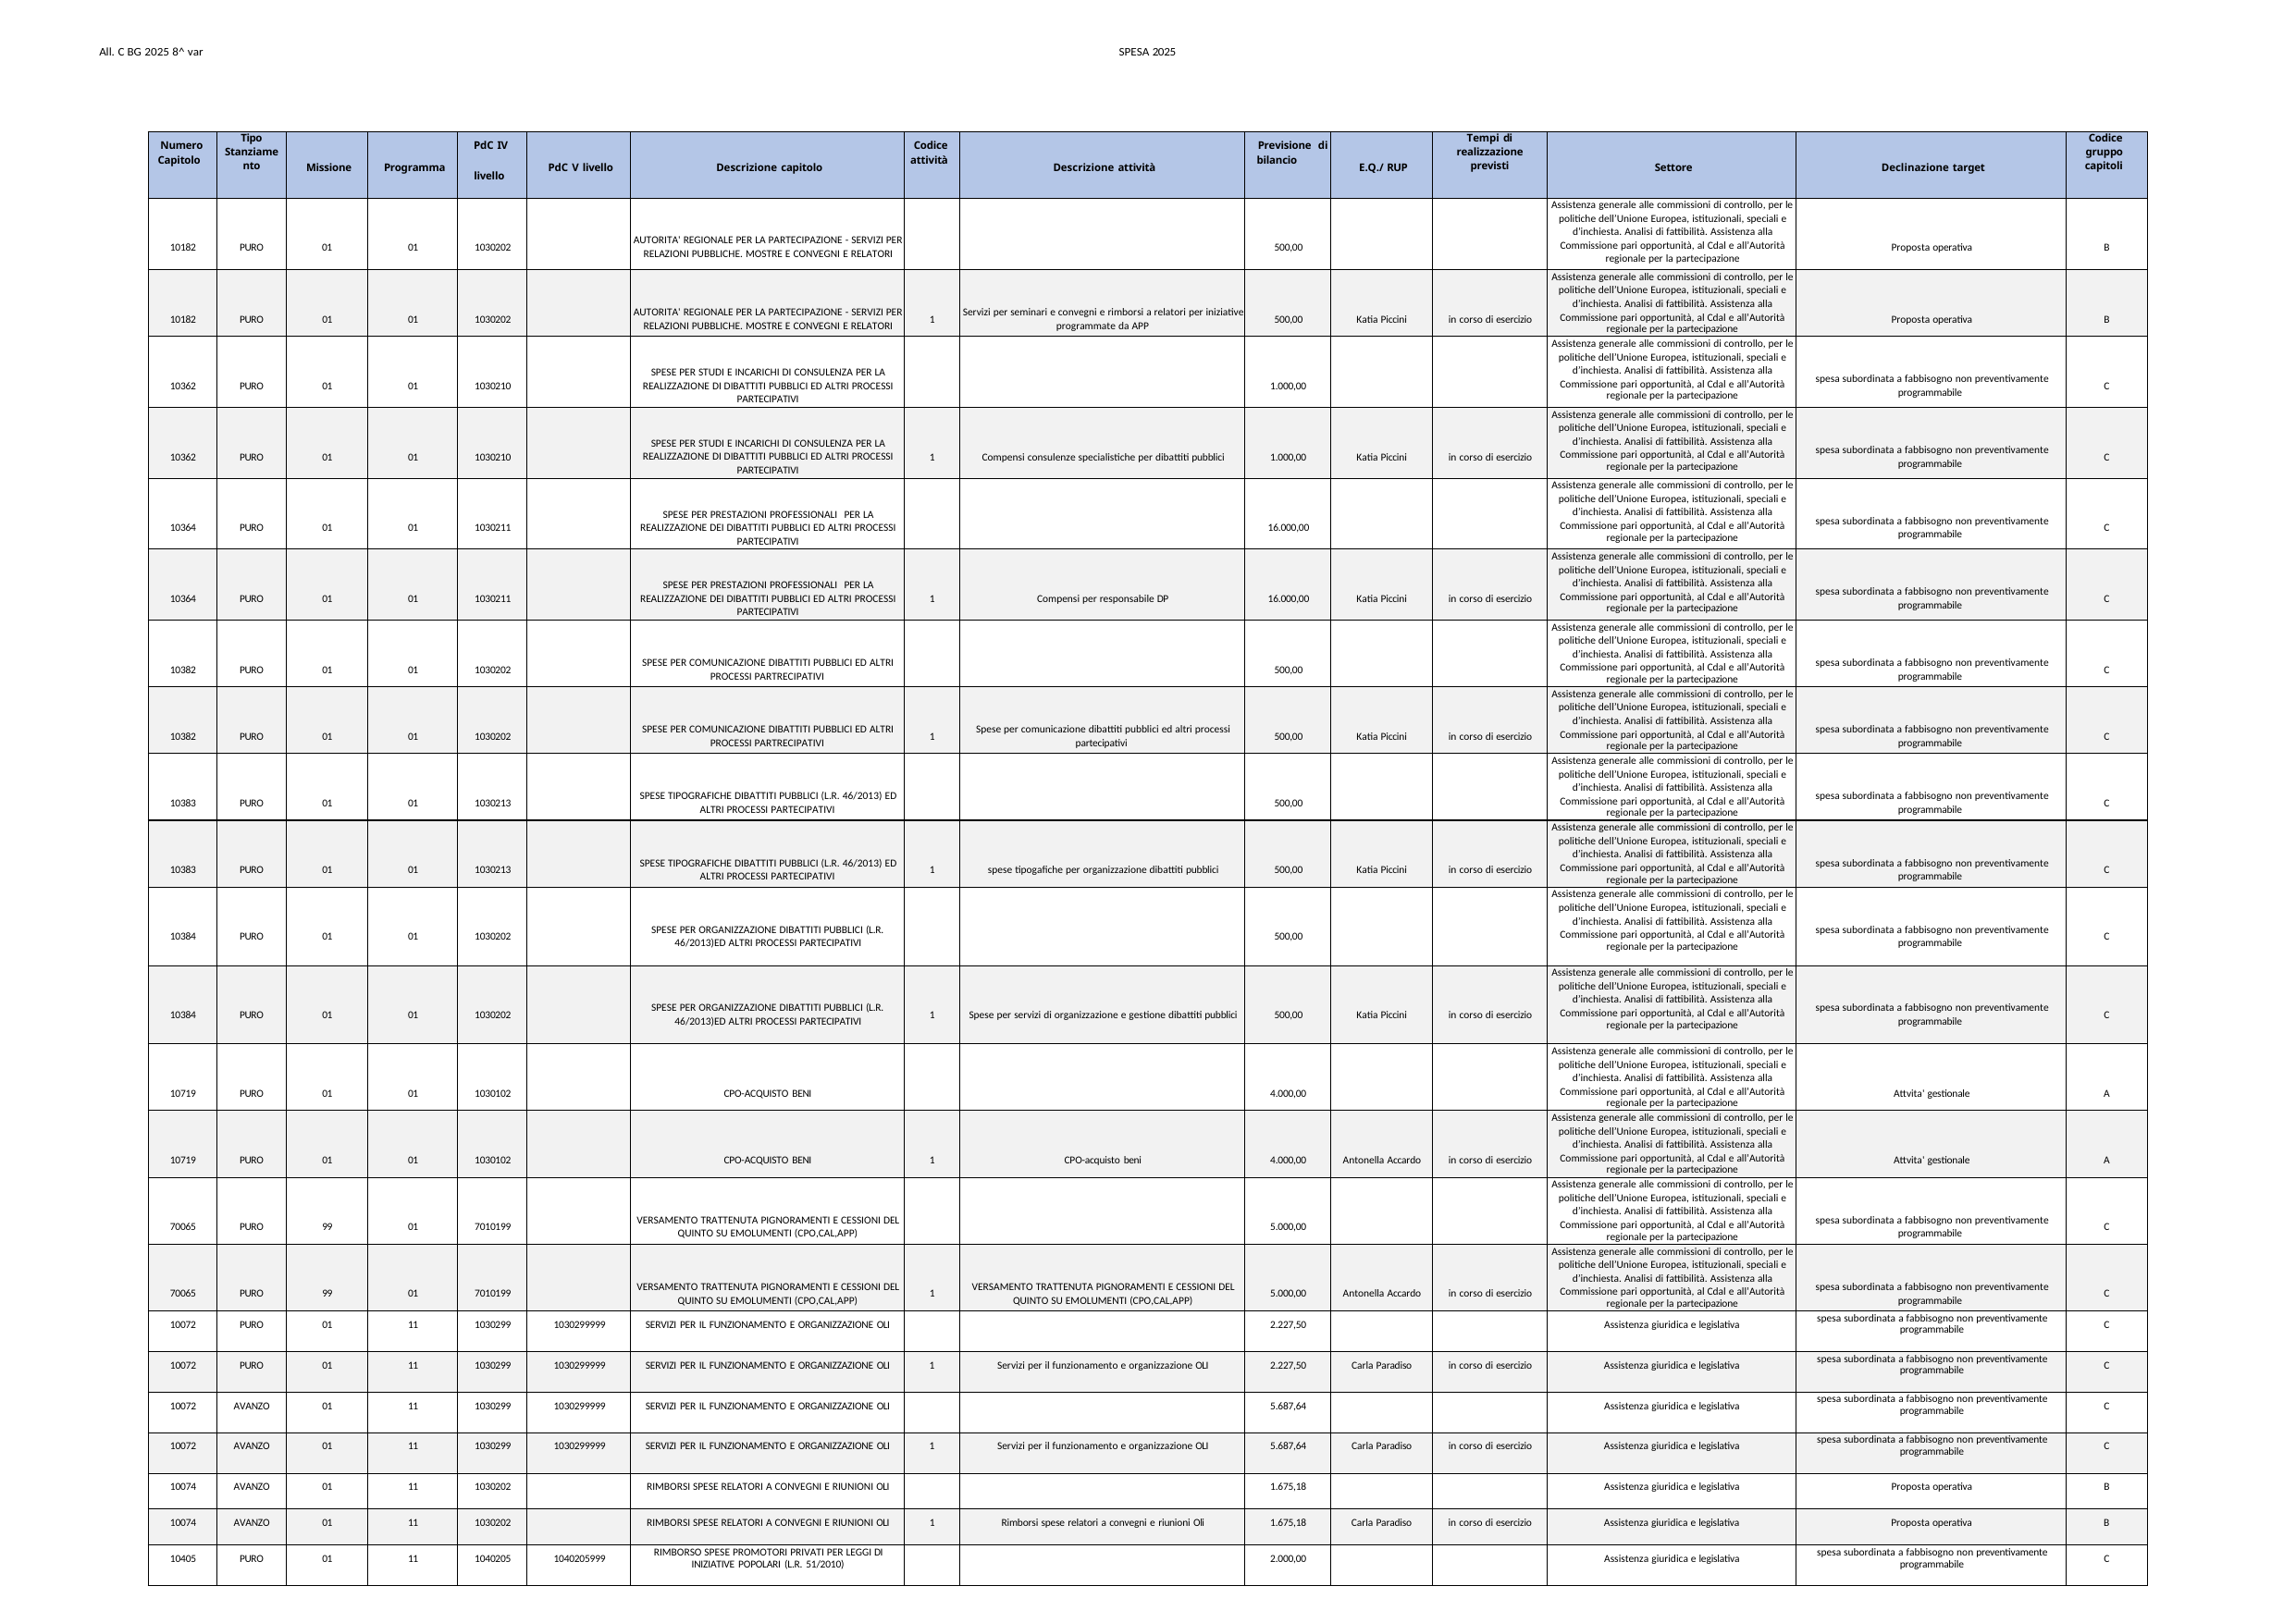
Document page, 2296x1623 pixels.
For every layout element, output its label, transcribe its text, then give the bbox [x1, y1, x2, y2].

table_cell 10384 [149, 966, 216, 1043]
table_cell [1331, 1044, 1432, 1110]
table_cell 01 [287, 1433, 367, 1472]
table_cell 11 [368, 1509, 457, 1544]
table_cell [527, 687, 630, 753]
table_cell Assistenza giuridica e legislativa [1548, 1509, 1796, 1544]
table_cell Servizi per seminari e convegni e rimborsi a relatori per iniziative programmate da APP [960, 270, 1244, 336]
table_cell SPESE PER PRESTAZIONI PROFESSIONALI PER LA REALIZZAZIONE DEI DIBATTITI PUBBLICI ED ALTRI PROCESSI PARTECIPATIVI [631, 479, 904, 548]
table_cell CPO-acquisto beni [960, 1111, 1244, 1177]
table_cell spesa subordinata a fabbisogno non preventivamente programmabile [1796, 1393, 2066, 1432]
table_cell Compensi per responsabile DP [960, 549, 1244, 620]
table_cell Spese per servizi di organizzazione e gestione dibattiti pubblici [960, 966, 1244, 1043]
table_cell [960, 479, 1244, 548]
table_cell Assistenza generale alle commissioni di controllo, per le politiche dell’Unione Europea, istituzionali, speciali e d’inchiesta. Analisi di fattibilità. Assistenza alla Commissione pari opportunità, al Cdal e all’Autorità regionale per la partecipazione [1548, 270, 1796, 336]
table_cell [1433, 1044, 1547, 1110]
table_cell in corso di esercizio [1433, 1245, 1547, 1310]
table_cell [527, 479, 630, 548]
table_header E.Q./ RUP [1331, 132, 1432, 198]
table_cell VERSAMENTO TRATTENUTA PIGNORAMENTI E CESSIONI DEL QUINTO SU EMOLUMENTI (CPO,CAL,APP) [960, 1245, 1244, 1310]
table_cell 01 [368, 821, 457, 887]
table_cell Assistenza generale alle commissioni di controllo, per le politiche dell’Unione Europea, istituzionali, speciali e d’inchiesta. Analisi di fattibilità. Assistenza alla Commissione pari opportunità, al Cdal e all’Autorità regionale per la partecipazione [1548, 1245, 1796, 1310]
table_cell 1040205999 [527, 1545, 630, 1585]
table_cell 1030202 [458, 621, 526, 686]
table_cell 70065 [149, 1178, 216, 1244]
table_cell 1 [905, 270, 959, 336]
table_cell 01 [287, 1352, 367, 1392]
table_cell 1030102 [458, 1111, 526, 1177]
table_cell 1030299 [458, 1311, 526, 1351]
table_cell PURO [217, 479, 286, 548]
table_cell 1030299999 [527, 1393, 630, 1432]
table_cell VERSAMENTO TRATTENUTA PIGNORAMENTI E CESSIONI DEL QUINTO SU EMOLUMENTI (CPO,CAL,APP) [631, 1178, 904, 1244]
table_cell [960, 1393, 1244, 1432]
table_cell PURO [217, 1178, 286, 1244]
table_cell 01 [368, 621, 457, 686]
table_cell 1030299 [458, 1393, 526, 1432]
table_cell 01 [287, 1393, 367, 1432]
table_cell [960, 1545, 1244, 1585]
table_cell [527, 1509, 630, 1544]
table_cell C [2067, 888, 2147, 965]
table_cell [905, 337, 959, 407]
table_cell spesa subordinata a fabbisogno non preventivamente programmabile [1796, 821, 2066, 887]
table_cell A [2067, 1044, 2147, 1110]
table_cell AVANZO [217, 1393, 286, 1432]
table_cell 01 [287, 1111, 367, 1177]
table_cell [960, 888, 1244, 965]
table_cell [960, 1311, 1244, 1351]
table_cell 01 [287, 966, 367, 1043]
table_header PdC IV livello [458, 132, 526, 198]
table_cell 4.000,00 [1245, 1111, 1330, 1177]
table_cell RIMBORSI SPESE RELATORI A CONVEGNI E RIUNIONI OLI [631, 1474, 904, 1508]
table_cell [527, 1044, 630, 1110]
table_cell in corso di esercizio [1433, 549, 1547, 620]
table_cell 01 [287, 337, 367, 407]
table_cell [960, 621, 1244, 686]
table_cell C [2067, 1311, 2147, 1351]
table_cell 1.000,00 [1245, 408, 1330, 478]
table_cell Proposta operativa [1796, 1509, 2066, 1544]
table_cell Compensi consulenze specialistiche per dibattiti pubblici [960, 408, 1244, 478]
table_cell 5.687,64 [1245, 1393, 1330, 1432]
table_cell SERVIZI PER IL FUNZIONAMENTO E ORGANIZZAZIONE OLI [631, 1311, 904, 1351]
table_cell 1 [905, 821, 959, 887]
table_cell 1030213 [458, 754, 526, 819]
table_cell [1433, 754, 1547, 819]
table_cell in corso di esercizio [1433, 270, 1547, 336]
table_cell C [2067, 479, 2147, 548]
table_cell Assistenza generale alle commissioni di controllo, per le politiche dell’Unione Europea, istituzionali, speciali e d’inchiesta. Analisi di fattibilità. Assistenza alla Commissione pari opportunità, al Cdal e all’Autorità regionale per la partecipazione [1548, 888, 1796, 965]
table_header Missione [287, 132, 367, 198]
table_cell [960, 754, 1244, 819]
table_cell 1030213 [458, 821, 526, 887]
table_cell 10383 [149, 754, 216, 819]
table_cell PURO [217, 1044, 286, 1110]
table_cell in corso di esercizio [1433, 1111, 1547, 1177]
table_cell [527, 821, 630, 887]
table_cell 01 [287, 408, 367, 478]
table_cell 1 [905, 408, 959, 478]
table_cell Assistenza generale alle commissioni di controllo, per le politiche dell’Unione Europea, istituzionali, speciali e d’inchiesta. Analisi di fattibilità. Assistenza alla Commissione pari opportunità, al Cdal e all’Autorità regionale per la partecipazione [1548, 754, 1796, 819]
table_cell 01 [368, 199, 457, 269]
table_cell Attvita' gestionale [1796, 1044, 2066, 1110]
table_cell spesa subordinata a fabbisogno non preventivamente programmabile [1796, 549, 2066, 620]
table_cell [1331, 754, 1432, 819]
table_cell 1.675,18 [1245, 1509, 1330, 1544]
table_cell SPESE PER COMUNICAZIONE DIBATTITI PUBBLICI ED ALTRI PROCESSI PARTRECIPATIVI [631, 687, 904, 753]
table_cell 7010199 [458, 1178, 526, 1244]
table_cell C [2067, 1433, 2147, 1472]
table_cell 2.227,50 [1245, 1352, 1330, 1392]
table_cell 10074 [149, 1509, 216, 1544]
table_cell Katia Piccini [1331, 687, 1432, 753]
table_cell 500,00 [1245, 687, 1330, 753]
table_cell 70065 [149, 1245, 216, 1310]
table_cell [1433, 621, 1547, 686]
table_cell AVANZO [217, 1509, 286, 1544]
table_cell Assistenza giuridica e legislativa [1548, 1545, 1796, 1585]
table_cell 1030299 [458, 1352, 526, 1392]
table_cell [905, 479, 959, 548]
table_cell PURO [217, 687, 286, 753]
table_cell Katia Piccini [1331, 270, 1432, 336]
table_cell Assistenza generale alle commissioni di controllo, per le politiche dell’Unione Europea, istituzionali, speciali e d’inchiesta. Analisi di fattibilità. Assistenza alla Commissione pari opportunità, al Cdal e all’Autorità regionale per la partecipazione [1548, 479, 1796, 548]
table_cell [1433, 479, 1547, 548]
table_cell 10182 [149, 199, 216, 269]
table_cell spesa subordinata a fabbisogno non preventivamente programmabile [1796, 1311, 2066, 1351]
table_cell Assistenza generale alle commissioni di controllo, per le politiche dell’Unione Europea, istituzionali, speciali e d’inchiesta. Analisi di fattibilità. Assistenza alla Commissione pari opportunità, al Cdal e all’Autorità regionale per la partecipazione [1548, 687, 1796, 753]
table_cell 5.687,64 [1245, 1433, 1330, 1472]
table_cell 1 [905, 1245, 959, 1310]
table_cell 500,00 [1245, 199, 1330, 269]
table_cell 5.000,00 [1245, 1245, 1330, 1310]
table_cell [527, 408, 630, 478]
table_cell [1331, 1311, 1432, 1351]
table_cell 01 [287, 199, 367, 269]
table_cell Assistenza generale alle commissioni di controllo, per le politiche dell’Unione Europea, istituzionali, speciali e d’inchiesta. Analisi di fattibilità. Assistenza alla Commissione pari opportunità, al Cdal e all’Autorità regionale per la partecipazione [1548, 337, 1796, 407]
table_cell 1030299999 [527, 1352, 630, 1392]
table_cell spesa subordinata a fabbisogno non preventivamente programmabile [1796, 479, 2066, 548]
table_cell Assistenza giuridica e legislativa [1548, 1474, 1796, 1508]
table_cell C [2067, 1245, 2147, 1310]
table_cell 1030210 [458, 337, 526, 407]
table_cell CPO-ACQUISTO BENI [631, 1044, 904, 1110]
table_cell SPESE TIPOGRAFICHE DIBATTITI PUBBLICI (L.R. 46/2013) ED ALTRI PROCESSI PARTECIPATIVI [631, 754, 904, 819]
table_cell [527, 1245, 630, 1310]
table_cell 1030202 [458, 888, 526, 965]
table_cell SPESE PER STUDI E INCARICHI DI CONSULENZA PER LA REALIZZAZIONE DI DIBATTITI PUBBLICI ED ALTRI PROCESSI PARTECIPATIVI [631, 408, 904, 478]
table_cell 1030202 [458, 199, 526, 269]
table_cell 10072 [149, 1433, 216, 1472]
table_cell Carla Paradiso [1331, 1352, 1432, 1392]
table_cell Servizi per il funzionamento e organizzazione OLI [960, 1352, 1244, 1392]
table_cell [1331, 1393, 1432, 1432]
table_cell in corso di esercizio [1433, 408, 1547, 478]
table_cell 01 [287, 270, 367, 336]
table_cell PURO [217, 337, 286, 407]
table_cell [1331, 337, 1432, 407]
table_cell SERVIZI PER IL FUNZIONAMENTO E ORGANIZZAZIONE OLI [631, 1393, 904, 1432]
table_cell [527, 621, 630, 686]
table_cell [1331, 621, 1432, 686]
table_cell spesa subordinata a fabbisogno non preventivamente programmabile [1796, 888, 2066, 965]
table_cell 10382 [149, 621, 216, 686]
table_cell 10072 [149, 1393, 216, 1432]
table_cell 10384 [149, 888, 216, 965]
table_cell [905, 1393, 959, 1432]
table_cell SPESE PER COMUNICAZIONE DIBATTITI PUBBLICI ED ALTRI PROCESSI PARTRECIPATIVI [631, 621, 904, 686]
table_cell [905, 1178, 959, 1244]
table_cell Assistenza giuridica e legislativa [1548, 1433, 1796, 1472]
table_cell 01 [287, 888, 367, 965]
table_cell 01 [287, 1545, 367, 1585]
table_cell 2.227,50 [1245, 1311, 1330, 1351]
table_cell Assistenza generale alle commissioni di controllo, per le politiche dell’Unione Europea, istituzionali, speciali e d’inchiesta. Analisi di fattibilità. Assistenza alla Commissione pari opportunità, al Cdal e all’Autorità regionale per la partecipazione [1548, 1178, 1796, 1244]
table_cell C [2067, 687, 2147, 753]
table_cell 99 [287, 1178, 367, 1244]
table_cell SPESE TIPOGRAFICHE DIBATTITI PUBBLICI (L.R. 46/2013) ED ALTRI PROCESSI PARTECIPATIVI [631, 821, 904, 887]
table_cell Assistenza generale alle commissioni di controllo, per le politiche dell’Unione Europea, istituzionali, speciali e d’inchiesta. Analisi di fattibilità. Assistenza alla Commissione pari opportunità, al Cdal e all’Autorità regionale per la partecipazione [1548, 408, 1796, 478]
table_cell B [2067, 199, 2147, 269]
table_cell PURO [217, 549, 286, 620]
table_cell spesa subordinata a fabbisogno non preventivamente programmabile [1796, 1245, 2066, 1310]
table_cell 1030202 [458, 270, 526, 336]
table_cell C [2067, 1178, 2147, 1244]
table_cell 01 [287, 687, 367, 753]
table_cell [1331, 1178, 1432, 1244]
table_cell C [2067, 1352, 2147, 1392]
table_cell spesa subordinata a fabbisogno non preventivamente programmabile [1796, 687, 2066, 753]
table_cell B [2067, 270, 2147, 336]
table_header Descrizione capitolo [631, 132, 904, 198]
table_cell 10072 [149, 1311, 216, 1351]
table_cell 1 [905, 1352, 959, 1392]
table_header Previsione di bilancio [1245, 132, 1330, 198]
table_cell Proposta operativa [1796, 199, 2066, 269]
table_cell in corso di esercizio [1433, 821, 1547, 887]
table_cell Assistenza giuridica e legislativa [1548, 1393, 1796, 1432]
table_cell Rimborsi spese relatori a convegni e riunioni Oli [960, 1509, 1244, 1544]
table_cell AVANZO [217, 1474, 286, 1508]
table_cell 01 [368, 888, 457, 965]
table_cell in corso di esercizio [1433, 966, 1547, 1043]
table_cell CPO-ACQUISTO BENI [631, 1111, 904, 1177]
table_cell in corso di esercizio [1433, 687, 1547, 753]
table_header PdC V livello [527, 132, 630, 198]
table_cell Servizi per il funzionamento e organizzazione OLI [960, 1433, 1244, 1472]
table_cell 10362 [149, 337, 216, 407]
table_cell 01 [368, 337, 457, 407]
table_header Descrizione attività [960, 132, 1244, 198]
table_cell [1433, 1311, 1547, 1351]
table_cell 01 [368, 270, 457, 336]
table_cell 1030202 [458, 687, 526, 753]
table_cell 1030299 [458, 1433, 526, 1472]
table_cell 1030211 [458, 549, 526, 620]
table_cell PURO [217, 1111, 286, 1177]
table_cell 01 [287, 1509, 367, 1544]
table_cell 01 [287, 1044, 367, 1110]
table_cell 500,00 [1245, 966, 1330, 1043]
table_cell spesa subordinata a fabbisogno non preventivamente programmabile [1796, 408, 2066, 478]
table_cell Assistenza generale alle commissioni di controllo, per le politiche dell’Unione Europea, istituzionali, speciali e d’inchiesta. Analisi di fattibilità. Assistenza alla Commissione pari opportunità, al Cdal e all’Autorità regionale per la partecipazione [1548, 1044, 1796, 1110]
table_cell spesa subordinata a fabbisogno non preventivamente programmabile [1796, 1433, 2066, 1472]
table_cell 10719 [149, 1111, 216, 1177]
table_cell SPESE PER PRESTAZIONI PROFESSIONALI PER LA REALIZZAZIONE DEI DIBATTITI PUBBLICI ED ALTRI PROCESSI PARTECIPATIVI [631, 549, 904, 620]
table_cell [1331, 1474, 1432, 1508]
table_cell 11 [368, 1433, 457, 1472]
table_cell Antonella Accardo [1331, 1245, 1432, 1310]
table_cell spesa subordinata a fabbisogno non preventivamente programmabile [1796, 1352, 2066, 1392]
table_header Tipo Stanziame nto [217, 132, 286, 198]
table_cell [1331, 1545, 1432, 1585]
table_cell Katia Piccini [1331, 821, 1432, 887]
table_cell 1030299999 [527, 1311, 630, 1351]
table_cell Katia Piccini [1331, 549, 1432, 620]
table_cell 500,00 [1245, 821, 1330, 887]
table_header Codice attività [905, 132, 959, 198]
table_cell 1 [905, 966, 959, 1043]
table_cell SERVIZI PER IL FUNZIONAMENTO E ORGANIZZAZIONE OLI [631, 1352, 904, 1392]
table_cell 7010199 [458, 1245, 526, 1310]
table_cell 16.000,00 [1245, 479, 1330, 548]
table_cell [1433, 1178, 1547, 1244]
table_cell 2.000,00 [1245, 1545, 1330, 1585]
table_cell C [2067, 621, 2147, 686]
table_cell [527, 1178, 630, 1244]
table_cell [527, 1111, 630, 1177]
table_cell 1.000,00 [1245, 337, 1330, 407]
table_cell PURO [217, 754, 286, 819]
table_cell B [2067, 1474, 2147, 1508]
table_cell [1433, 1545, 1547, 1585]
table_cell Carla Paradiso [1331, 1433, 1432, 1472]
table_cell [1331, 479, 1432, 548]
table_cell 16.000,00 [1245, 549, 1330, 620]
table_cell 01 [287, 1474, 367, 1508]
table_cell 01 [287, 621, 367, 686]
table_cell 10072 [149, 1352, 216, 1392]
table_cell [960, 1474, 1244, 1508]
table_cell 1 [905, 1111, 959, 1177]
table_cell in corso di esercizio [1433, 1433, 1547, 1472]
table_cell spese tipogafiche per organizzazione dibattiti pubblici [960, 821, 1244, 887]
table_cell 01 [368, 1111, 457, 1177]
table_cell PURO [217, 821, 286, 887]
table_cell Katia Piccini [1331, 966, 1432, 1043]
table_cell AVANZO [217, 1433, 286, 1472]
table_cell [905, 621, 959, 686]
table_cell C [2067, 966, 2147, 1043]
table_cell 11 [368, 1352, 457, 1392]
table_cell 500,00 [1245, 754, 1330, 819]
table_cell 01 [368, 966, 457, 1043]
table_cell 4.000,00 [1245, 1044, 1330, 1110]
table_cell 10383 [149, 821, 216, 887]
table_cell [527, 888, 630, 965]
table_cell 01 [287, 549, 367, 620]
table_cell [1433, 1393, 1547, 1432]
table_cell 10382 [149, 687, 216, 753]
table_cell 1030210 [458, 408, 526, 478]
table_cell [527, 754, 630, 819]
table_cell AUTORITA' REGIONALE PER LA PARTECIPAZIONE - SERVIZI PER RELAZIONI PUBBLICHE. MOSTRE E CONVEGNI E RELATORI [631, 199, 904, 269]
table_cell [960, 199, 1244, 269]
table_cell C [2067, 337, 2147, 407]
table_cell Assistenza generale alle commissioni di controllo, per le politiche dell’Unione Europea, istituzionali, speciali e d’inchiesta. Analisi di fattibilità. Assistenza alla Commissione pari opportunità, al Cdal e all’Autorità regionale per la partecipazione [1548, 549, 1796, 620]
table_cell Antonella Accardo [1331, 1111, 1432, 1177]
table_cell [1331, 888, 1432, 965]
table_cell C [2067, 754, 2147, 819]
table_cell 01 [368, 479, 457, 548]
table_cell Assistenza generale alle commissioni di controllo, per le politiche dell’Unione Europea, istituzionali, speciali e d’inchiesta. Analisi di fattibilità. Assistenza alla Commissione pari opportunità, al Cdal e all’Autorità regionale per la partecipazione [1548, 1111, 1796, 1177]
table_cell 01 [287, 821, 367, 887]
table_cell B [2067, 1509, 2147, 1544]
table_cell PURO [217, 1545, 286, 1585]
table_cell [527, 199, 630, 269]
table_cell [905, 1545, 959, 1585]
table_cell 10182 [149, 270, 216, 336]
table_cell [1331, 199, 1432, 269]
table_header Settore [1548, 132, 1796, 198]
table_cell PURO [217, 199, 286, 269]
table_cell 99 [287, 1245, 367, 1310]
table_cell 10405 [149, 1545, 216, 1585]
table_cell 10364 [149, 479, 216, 548]
table_cell [1433, 199, 1547, 269]
table_cell 11 [368, 1545, 457, 1585]
table_cell 500,00 [1245, 888, 1330, 965]
table_cell 11 [368, 1393, 457, 1432]
table_cell Proposta operativa [1796, 1474, 2066, 1508]
table_cell SPESE PER ORGANIZZAZIONE DIBATTITI PUBBLICI (L.R. 46/2013)ED ALTRI PROCESSI PARTECIPATIVI [631, 966, 904, 1043]
table_cell [905, 1044, 959, 1110]
table_cell spesa subordinata a fabbisogno non preventivamente programmabile [1796, 754, 2066, 819]
table_cell Proposta operativa [1796, 270, 2066, 336]
table_cell Assistenza generale alle commissioni di controllo, per le politiche dell’Unione Europea, istituzionali, speciali e d’inchiesta. Analisi di fattibilità. Assistenza alla Commissione pari opportunità, al Cdal e all’Autorità regionale per la partecipazione [1548, 966, 1796, 1043]
table_cell [527, 270, 630, 336]
table_cell PURO [217, 1352, 286, 1392]
table_cell C [2067, 549, 2147, 620]
table_cell PURO [217, 270, 286, 336]
table_cell 01 [368, 754, 457, 819]
table_cell Carla Paradiso [1331, 1509, 1432, 1544]
table_cell [1433, 888, 1547, 965]
table_cell in corso di esercizio [1433, 1352, 1547, 1392]
table_cell [905, 1311, 959, 1351]
table_cell 500,00 [1245, 621, 1330, 686]
table_cell 10362 [149, 408, 216, 478]
table_cell 1030202 [458, 1474, 526, 1508]
table_cell Assistenza giuridica e legislativa [1548, 1311, 1796, 1351]
table_cell RIMBORSO SPESE PROMOTORI PRIVATI PER LEGGI DI INIZIATIVE POPOLARI (L.R. 51/2010) [631, 1545, 904, 1585]
table_cell 1 [905, 549, 959, 620]
table_cell spesa subordinata a fabbisogno non preventivamente programmabile [1796, 337, 2066, 407]
table_cell 1030202 [458, 1509, 526, 1544]
table_cell [960, 1044, 1244, 1110]
table_cell SPESE PER ORGANIZZAZIONE DIBATTITI PUBBLICI (L.R. 46/2013)ED ALTRI PROCESSI PARTECIPATIVI [631, 888, 904, 965]
table_cell 11 [368, 1311, 457, 1351]
table_cell 10719 [149, 1044, 216, 1110]
table_cell [1433, 337, 1547, 407]
table_cell C [2067, 1393, 2147, 1432]
table_cell 500,00 [1245, 270, 1330, 336]
table_cell 01 [287, 1311, 367, 1351]
table_cell 01 [368, 1044, 457, 1110]
table_cell spesa subordinata a fabbisogno non preventivamente programmabile [1796, 966, 2066, 1043]
table_cell VERSAMENTO TRATTENUTA PIGNORAMENTI E CESSIONI DEL QUINTO SU EMOLUMENTI (CPO,CAL,APP) [631, 1245, 904, 1310]
table_cell 01 [287, 754, 367, 819]
table_cell [905, 1474, 959, 1508]
table_cell 10074 [149, 1474, 216, 1508]
table_cell Spese per comunicazione dibattiti pubblici ed altri processi partecipativi [960, 687, 1244, 753]
table_header Tempi di realizzazione previsti [1433, 132, 1547, 198]
table_cell 1030299999 [527, 1433, 630, 1472]
table_cell 01 [368, 1178, 457, 1244]
table_cell PURO [217, 1245, 286, 1310]
table_cell C [2067, 408, 2147, 478]
table_cell [527, 549, 630, 620]
table_cell Attvita' gestionale [1796, 1111, 2066, 1177]
table_cell [905, 888, 959, 965]
table_header Programma [368, 132, 457, 198]
table_cell RIMBORSI SPESE RELATORI A CONVEGNI E RIUNIONI OLI [631, 1509, 904, 1544]
table_cell spesa subordinata a fabbisogno non preventivamente programmabile [1796, 621, 2066, 686]
table_cell spesa subordinata a fabbisogno non preventivamente programmabile [1796, 1545, 2066, 1585]
table_cell Assistenza generale alle commissioni di controllo, per le politiche dell’Unione Europea, istituzionali, speciali e d’inchiesta. Analisi di fattibilità. Assistenza alla Commissione pari opportunità, al Cdal e all’Autorità regionale per la partecipazione [1548, 821, 1796, 887]
table_cell in corso di esercizio [1433, 1509, 1547, 1544]
table_cell C [2067, 1545, 2147, 1585]
table_cell [905, 199, 959, 269]
table_cell 01 [287, 479, 367, 548]
table_cell C [2067, 821, 2147, 887]
table_cell 1030102 [458, 1044, 526, 1110]
table_cell [905, 754, 959, 819]
table_cell PURO [217, 621, 286, 686]
table_cell PURO [217, 888, 286, 965]
table_cell [960, 1178, 1244, 1244]
table_cell [527, 337, 630, 407]
table_cell Assistenza generale alle commissioni di controllo, per le politiche dell’Unione Europea, istituzionali, speciali e d’inchiesta. Analisi di fattibilità. Assistenza alla Commissione pari opportunità, al Cdal e all’Autorità regionale per la partecipazione [1548, 621, 1796, 686]
table_cell Assistenza generale alle commissioni di controllo, per le politiche dell’Unione Europea, istituzionali, speciali e d’inchiesta. Analisi di fattibilità. Assistenza alla Commissione pari opportunità, al Cdal e all’Autorità regionale per la partecipazione [1548, 199, 1796, 269]
table_cell 5.000,00 [1245, 1178, 1330, 1244]
table_cell 1030202 [458, 966, 526, 1043]
table_cell 01 [368, 549, 457, 620]
table_cell PURO [217, 408, 286, 478]
table_cell PURO [217, 1311, 286, 1351]
table_cell 10364 [149, 549, 216, 620]
table_cell [527, 1474, 630, 1508]
table_cell PURO [217, 966, 286, 1043]
table_cell 01 [368, 1245, 457, 1310]
table_header Codice gruppo capitoli [2067, 132, 2147, 198]
table_cell 11 [368, 1474, 457, 1508]
table_cell 1 [905, 1433, 959, 1472]
table_cell [1433, 1474, 1547, 1508]
table_cell 1 [905, 687, 959, 753]
table_cell SPESE PER STUDI E INCARICHI DI CONSULENZA PER LA REALIZZAZIONE DI DIBATTITI PUBBLICI ED ALTRI PROCESSI PARTECIPATIVI [631, 337, 904, 407]
table_header Numero Capitolo [149, 132, 216, 198]
table_cell [527, 966, 630, 1043]
table_cell AUTORITA' REGIONALE PER LA PARTECIPAZIONE - SERVIZI PER RELAZIONI PUBBLICHE. MOSTRE E CONVEGNI E RELATORI [631, 270, 904, 336]
table_header Declinazione target [1796, 132, 2066, 198]
table_cell 1030211 [458, 479, 526, 548]
table_cell spesa subordinata a fabbisogno non preventivamente programmabile [1796, 1178, 2066, 1244]
table_cell A [2067, 1111, 2147, 1177]
table_cell 1040205 [458, 1545, 526, 1585]
table_cell Katia Piccini [1331, 408, 1432, 478]
table_cell 01 [368, 687, 457, 753]
table_cell 1 [905, 1509, 959, 1544]
table_cell [960, 337, 1244, 407]
table_cell 1.675,18 [1245, 1474, 1330, 1508]
table_cell SERVIZI PER IL FUNZIONAMENTO E ORGANIZZAZIONE OLI [631, 1433, 904, 1472]
table_cell Assistenza giuridica e legislativa [1548, 1352, 1796, 1392]
table_cell 01 [368, 408, 457, 478]
